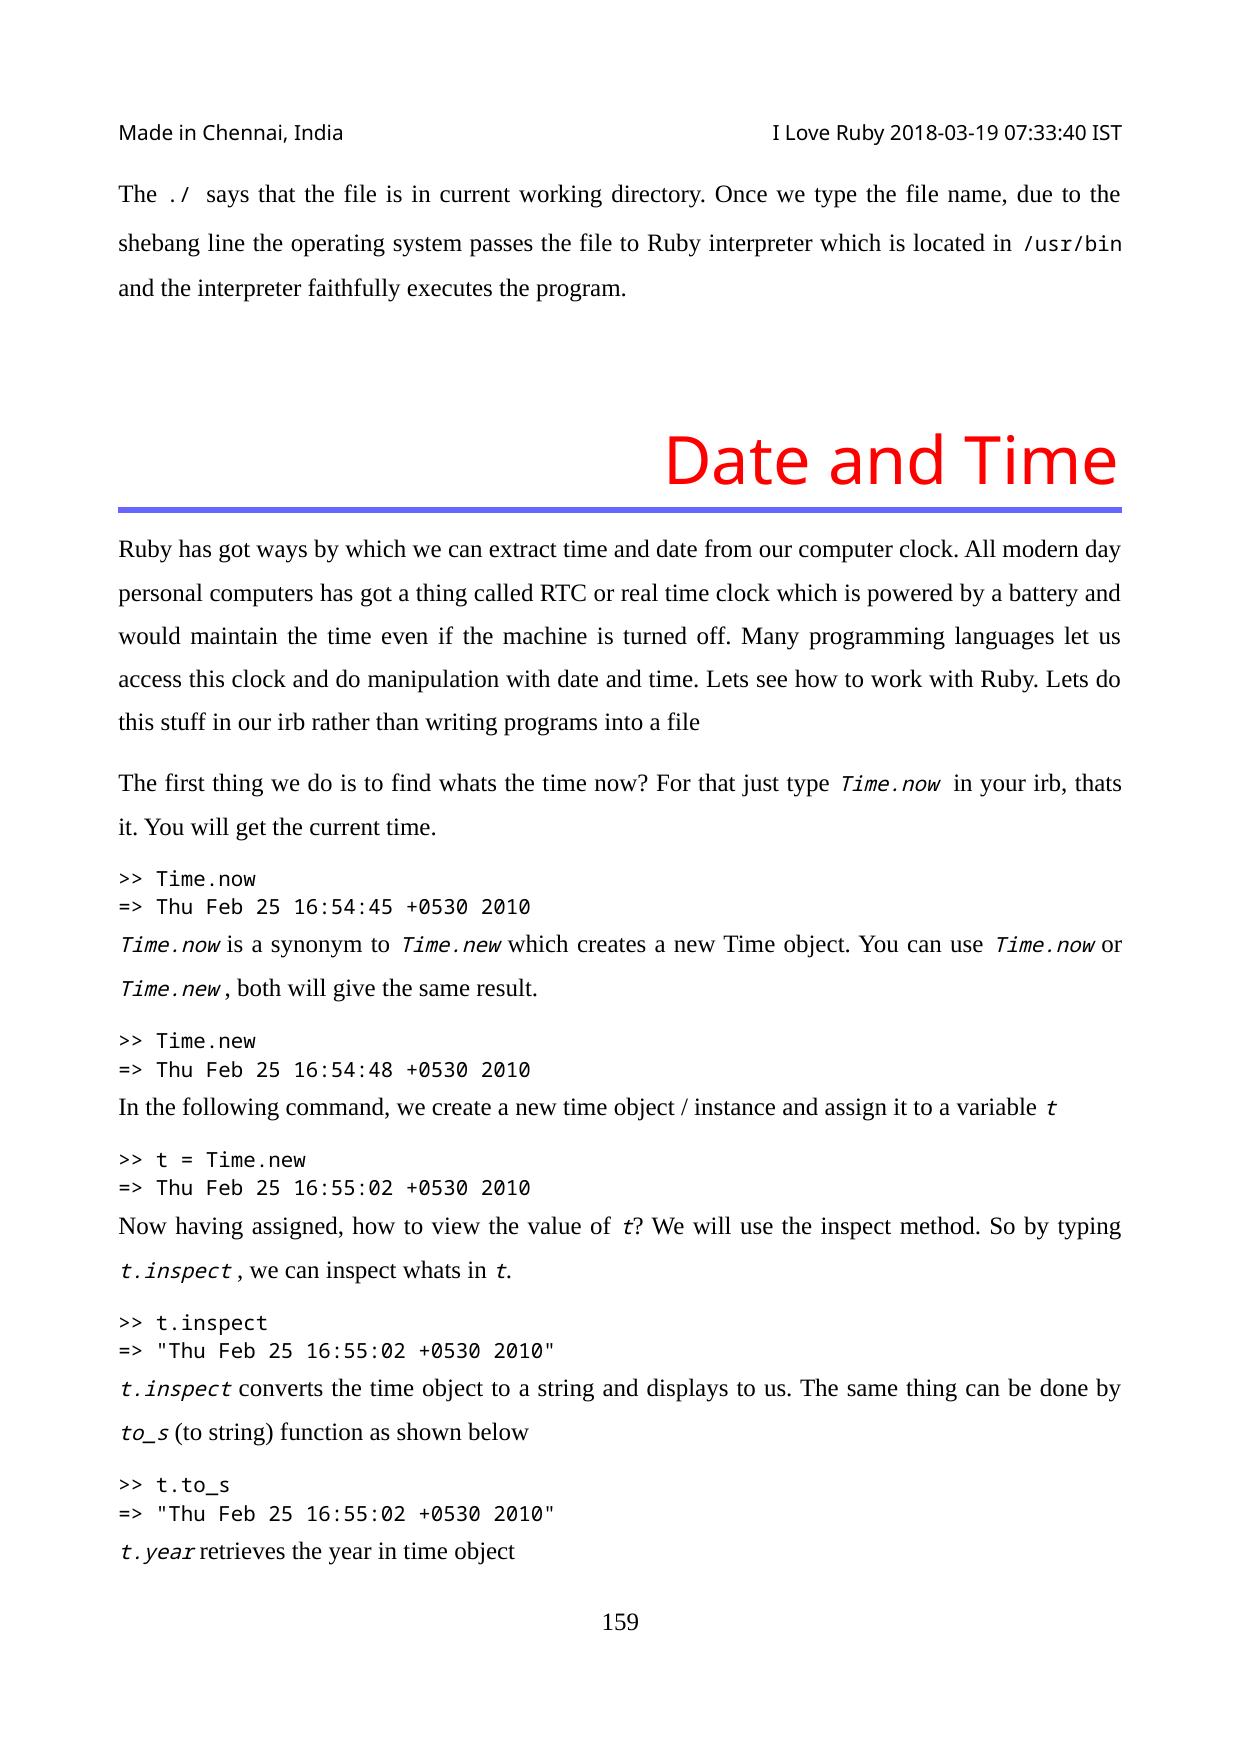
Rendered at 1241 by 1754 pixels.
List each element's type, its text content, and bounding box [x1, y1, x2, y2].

text In the following command, we create a new time object / instance and assign it to a variable t [118, 1092, 1122, 1122]
text Ruby has got ways by which we can extract time and date from our computer clock. All modern day personal computers has got a thing called RTC or real time clock which is powered by a battery and would maintain the time even if the machine is turned off. Many programming languages let us access this clock and do manipulation with date and time. Lets see how to work with Ruby. Lets do this stuff in our irb rather than writing programs into a file [118, 534, 1122, 736]
text >> t = Time.new [118, 1145, 1122, 1173]
text => "Thu Feb 25 16:55:02 +0530 2010" [118, 1499, 1122, 1527]
text The ./ says that the file is in current working directory. Once we type the file name, due to the shebang line the operating system passes the file to Ruby interpreter which is located in /usr/bin and the interpreter faithfully executes the program. [118, 176, 1122, 302]
text >> t.inspect [118, 1308, 1122, 1336]
text Time.now is a synonym to Time.new which creates a new Time object. You can use Time.now or Time.new , both will give the same result. [118, 929, 1122, 1003]
subtitle Date and Time [118, 410, 1122, 507]
text => Thu Feb 25 16:54:45 +0530 2010 [118, 892, 1122, 921]
text => Thu Feb 25 16:55:02 +0530 2010 [118, 1173, 1122, 1202]
text t.year retrieves the year in time object [118, 1536, 1122, 1566]
text => "Thu Feb 25 16:55:02 +0530 2010" [118, 1336, 1122, 1364]
text => Thu Feb 25 16:54:48 +0530 2010 [118, 1055, 1122, 1083]
text >> t.to_s [118, 1470, 1122, 1499]
text Now having assigned, how to view the value of t? We will use the inspect method. So by typing t.inspect , we can inspect whats in t. [118, 1211, 1122, 1284]
text >> Time.now [118, 864, 1122, 892]
text t.inspect converts the time object to a string and displays to us. The same thing can be done by to_s (to string) function as shown below [118, 1373, 1122, 1447]
text >> Time.new [118, 1026, 1122, 1055]
text The first thing we do is to find whats the time now? For that just type Time.now in your irb, thats it. You will get the current time. [118, 768, 1122, 841]
